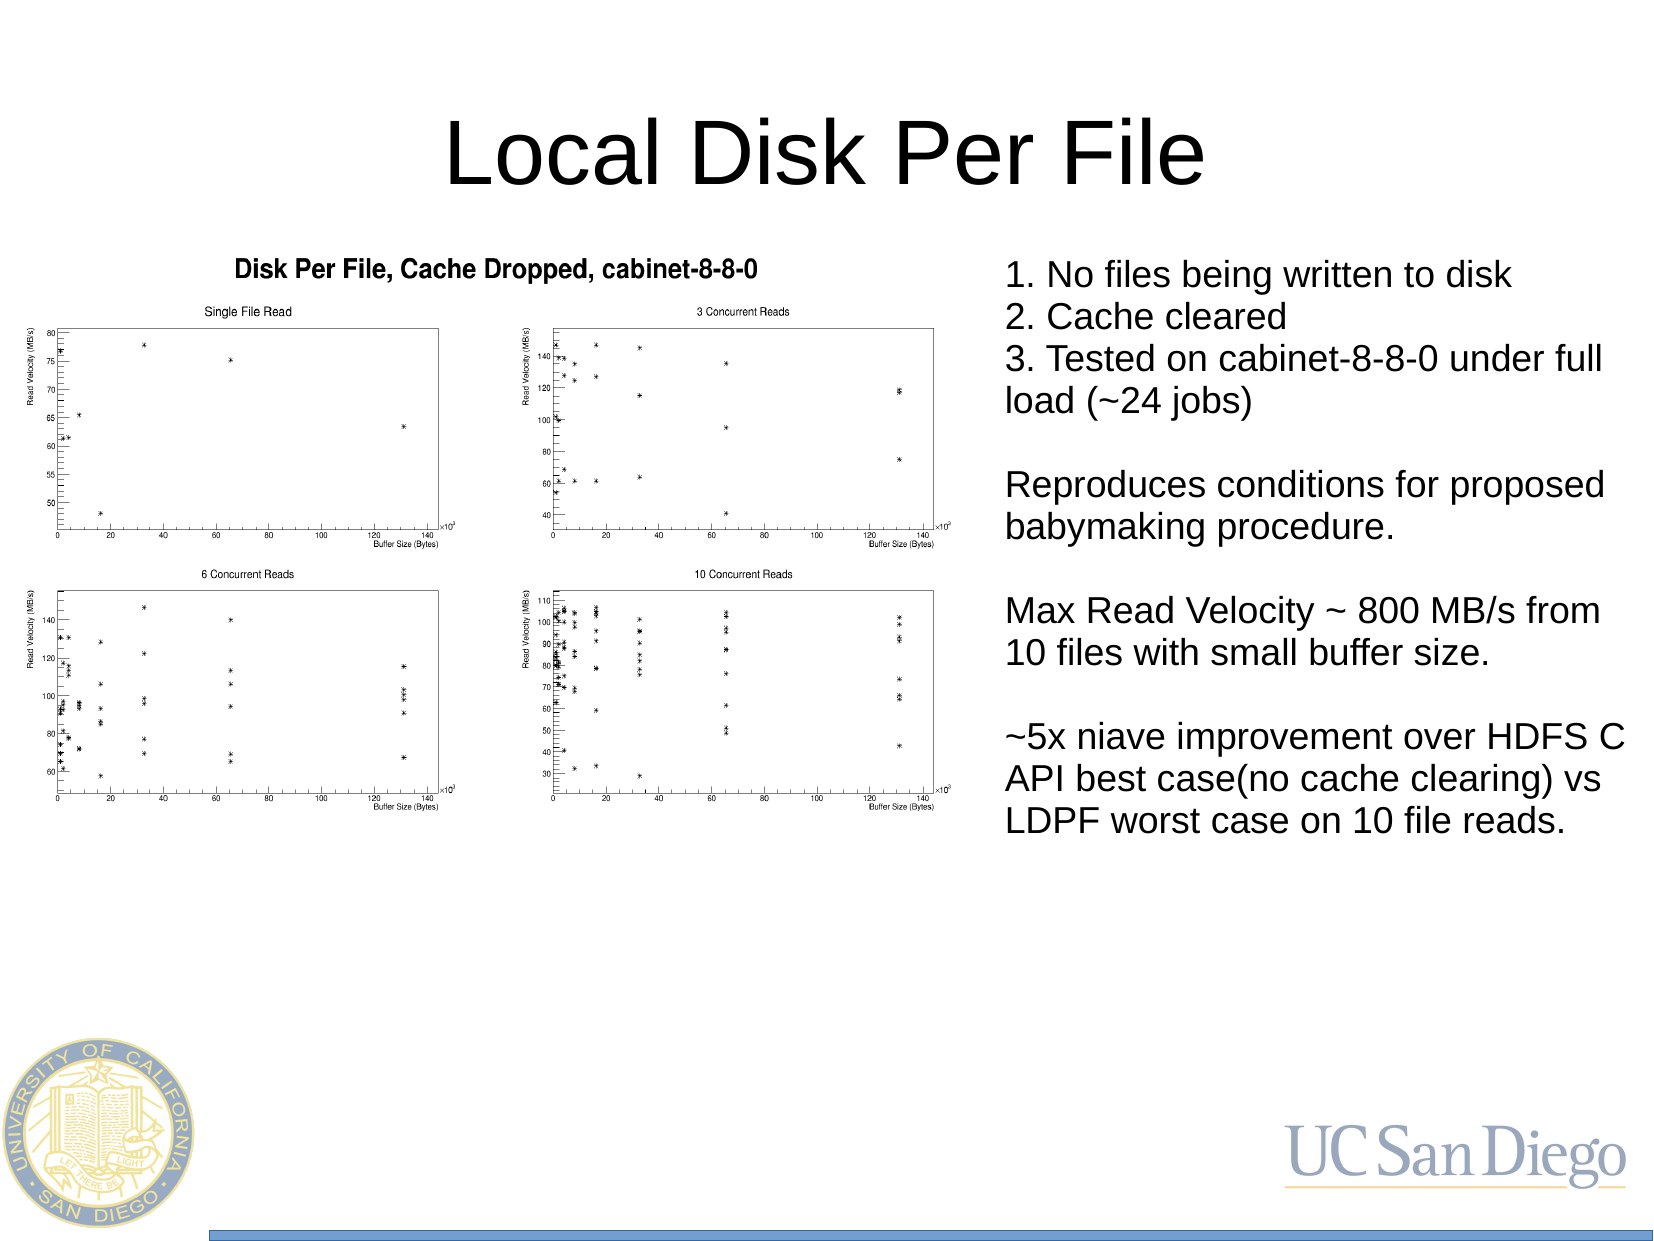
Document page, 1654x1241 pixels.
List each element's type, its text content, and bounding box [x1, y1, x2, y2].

text_box 1. No files being written to disk 2. Cache cleared 3. Tested on cabinet-8-8-0 under full load (~24 jobs) Reproduces conditions for proposed babymaking procedure. Max Read Velocity ~ 800 MB/s from 10 files with small buffer size. ~5x niave improvement over HDFS C API best case(no cache clearing) vs LDPF worst case on 10 file reads. [990, 246, 1653, 1017]
picture [0, 1034, 196, 1231]
picture [1253, 1089, 1653, 1230]
text_box [209, 1230, 1653, 1241]
picture [0, 239, 990, 823]
title Local Disk Per File [82, 49, 1571, 257]
